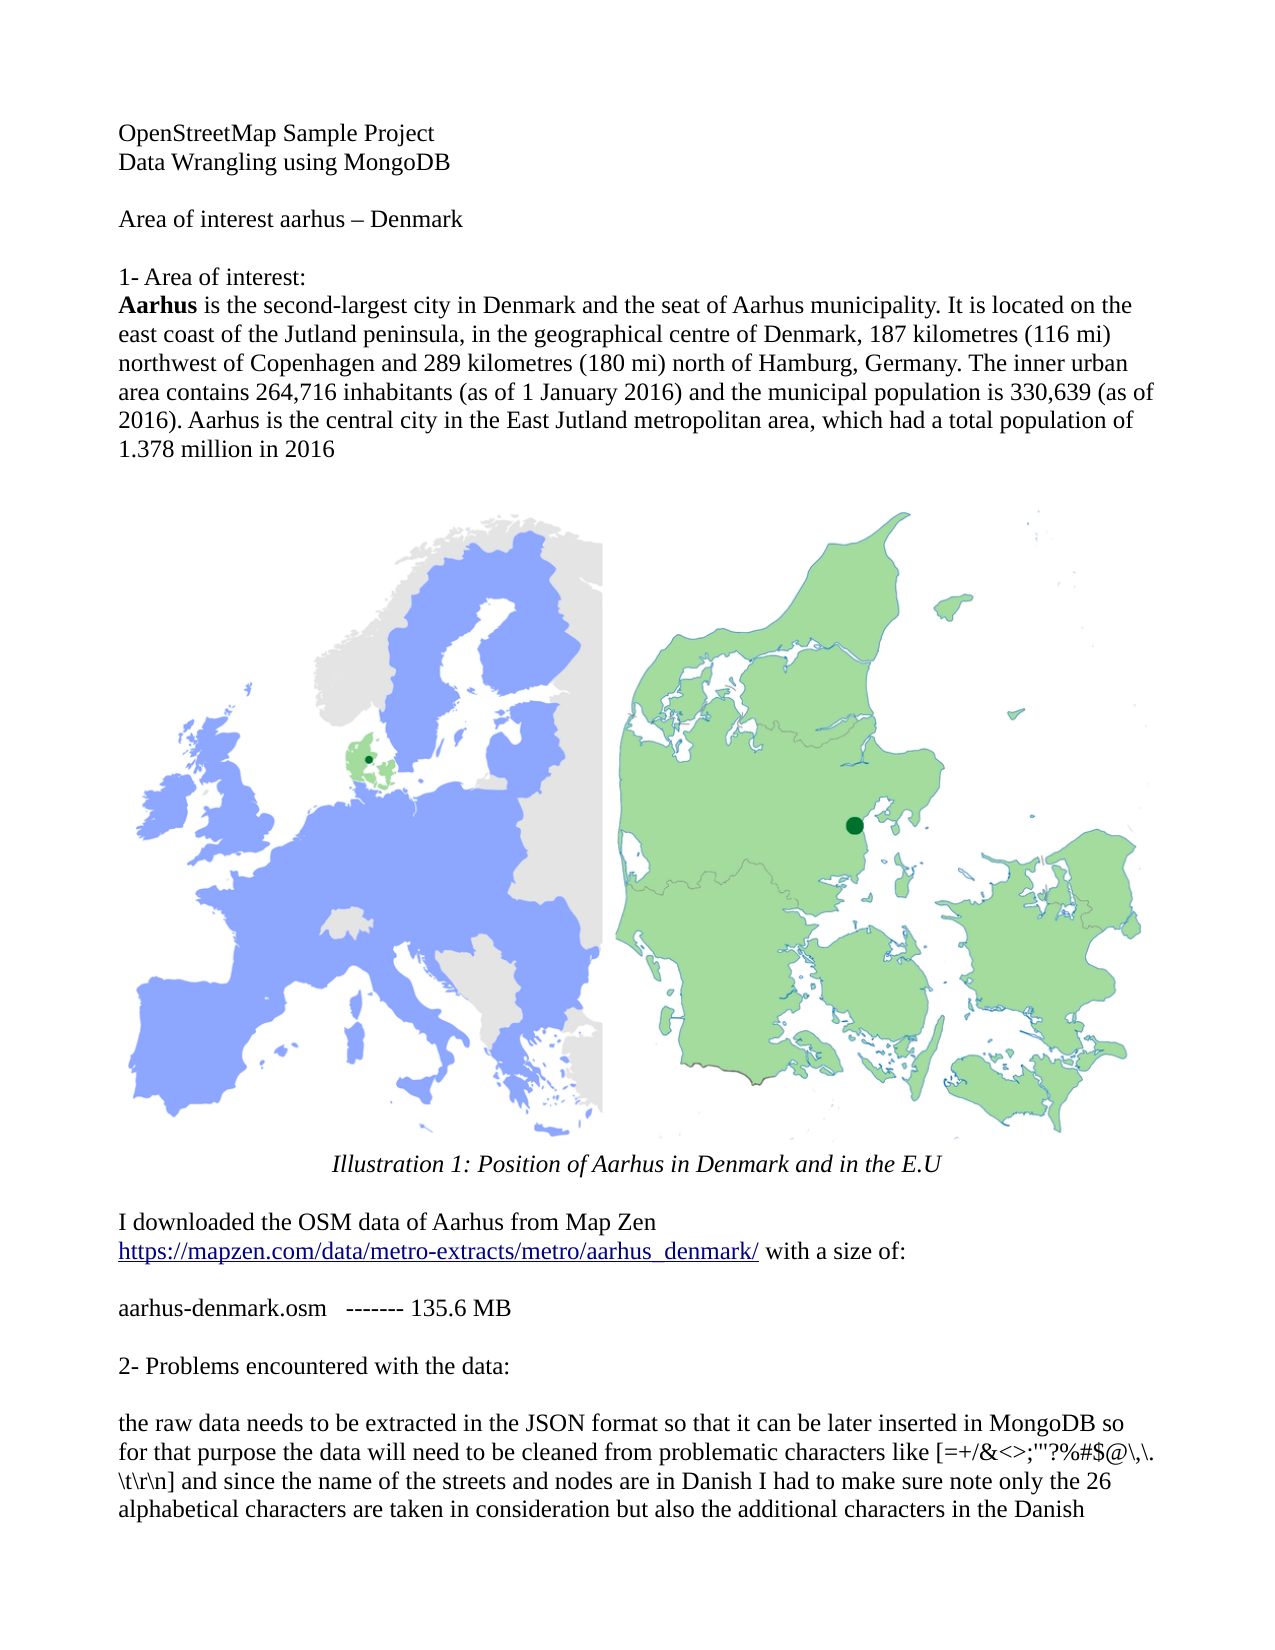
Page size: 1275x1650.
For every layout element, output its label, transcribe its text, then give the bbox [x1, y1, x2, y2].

picture [118, 504, 1157, 1150]
text Aarhus is the second-largest city in Denmark and the seat of Aarhus municipality. It is located on the east coast of the Jutland peninsula, in the geographical centre of Denmark, 187 kilometres (116 mi) northwest of Copenhagen and 289 kilometres (180 mi) north of Hamburg, Germany. The inner urban area contains 264,716 inhabitants (as of 1 January 2016) and the municipal population is 330,639 (as of 2016). Aarhus is the central city in the East Jutland metropolitan area, which had a total population of 1.378 million in 2016 [118, 291, 1157, 463]
text I downloaded the OSM data of Aarhus from Map Zen https://mapzen.com/data/metro-extracts/metro/aarhus_denmark/ with a size of: [118, 1207, 1157, 1264]
text Illustration 1: Position of Aarhus in Denmark and in the E.U [118, 1150, 1157, 1178]
text OpenStreetMap Sample Project [118, 118, 1157, 147]
text aarhus-denmark.osm ------- 135.6 MB [118, 1293, 1157, 1322]
text 1- Area of interest: [118, 262, 1157, 291]
text Area of interest aarhus – Denmark [118, 204, 1157, 233]
text 2- Problems encountered with the data: [118, 1351, 1157, 1379]
text the raw data needs to be extracted in the JSON format so that it can be later inserted in MongoDB so for that purpose the data will need to be cleaned from problematic characters like [=+/&<>;'"?%#$@\,\. \t\r\n] and since the name of the streets and nodes are in Danish I had to make sure note only the 26 alphabetical characters are taken in consideration but also the additional characters in the Danish [118, 1408, 1157, 1523]
text Data Wrangling using MongoDB [118, 147, 1157, 176]
